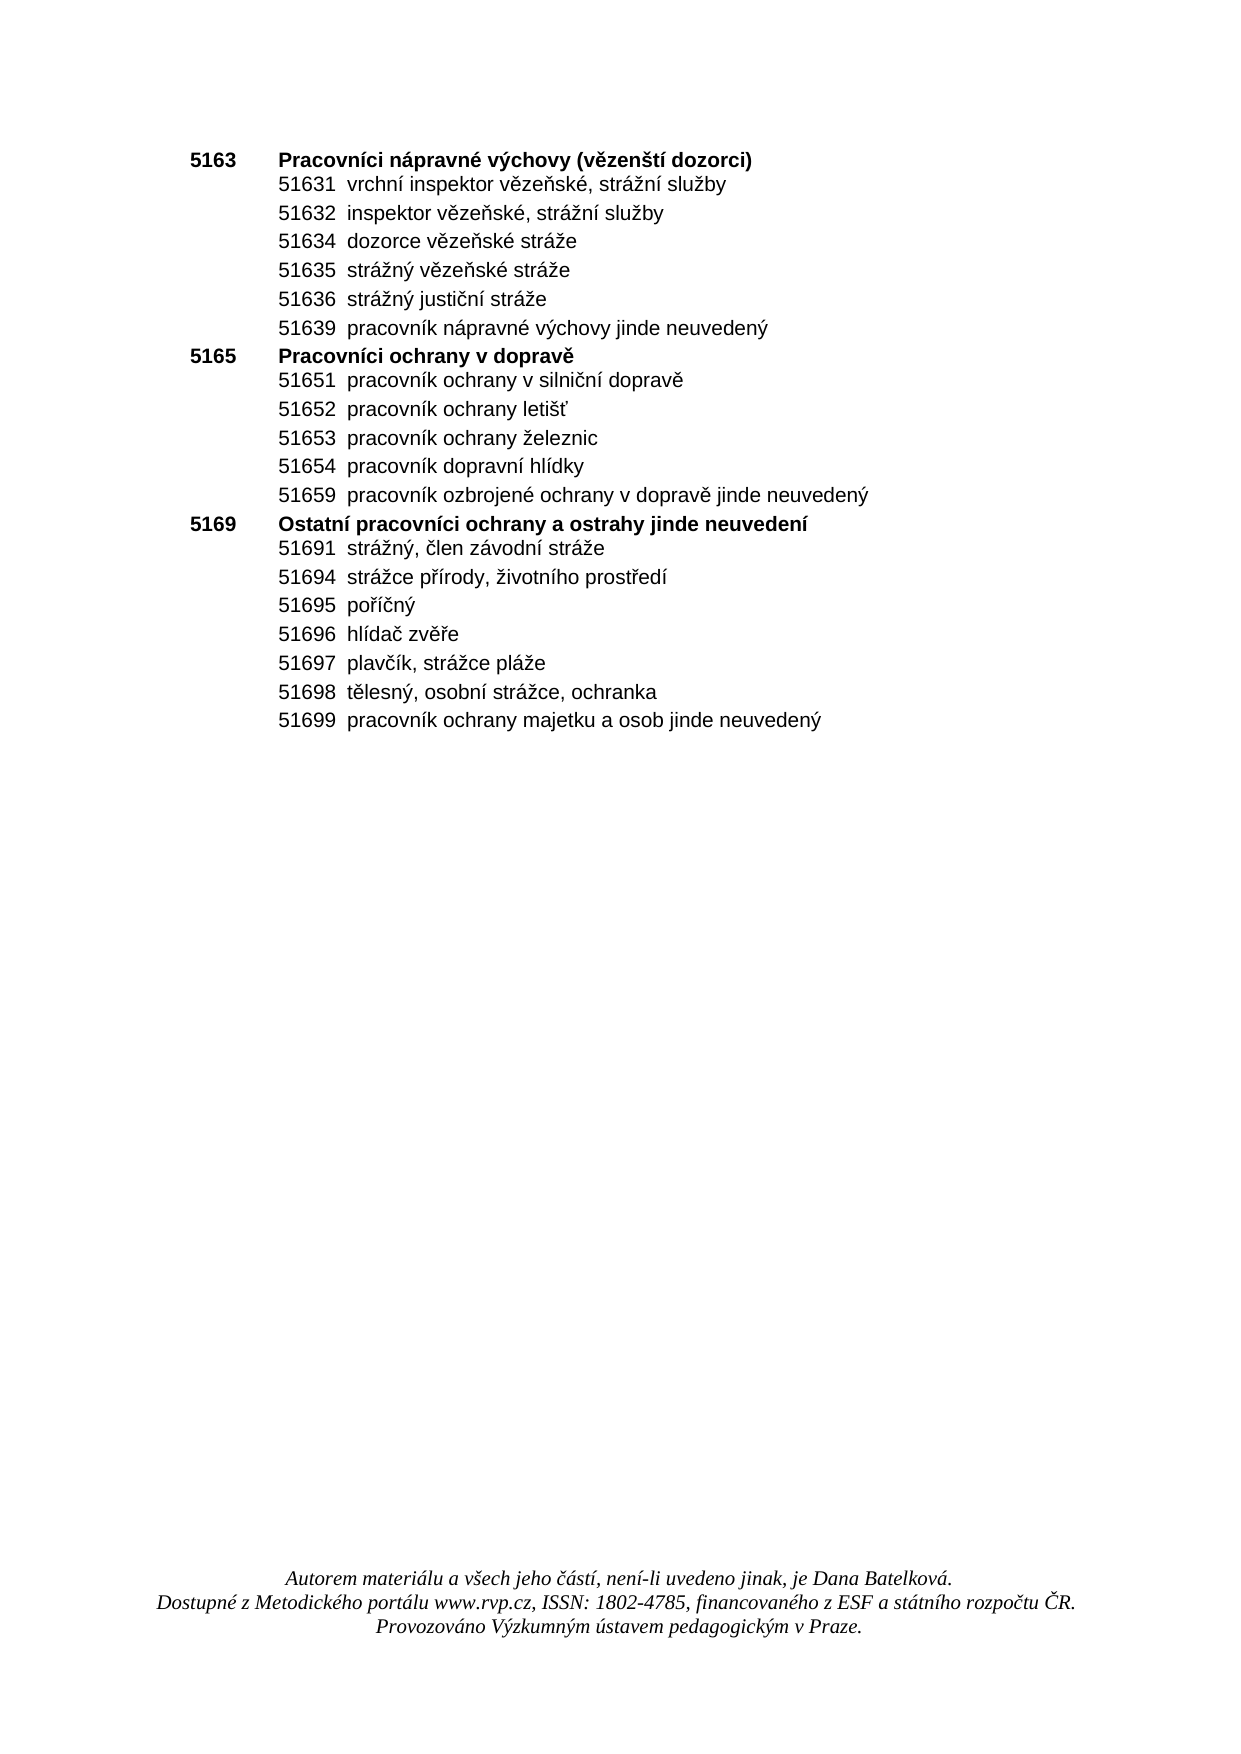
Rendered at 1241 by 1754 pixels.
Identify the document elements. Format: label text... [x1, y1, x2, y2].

table_cell plavčík, strážce pláže [347, 651, 1093, 679]
table_cell 51653 [278, 426, 347, 454]
table_cell poříčný [347, 593, 1093, 622]
table_cell [148, 315, 278, 344]
table_cell strážný, člen závodní stráže [347, 536, 1093, 564]
table_cell inspektor vězeňské, strážní služby [347, 200, 1093, 229]
table_cell [148, 454, 278, 483]
table_cell 51696 [278, 622, 347, 651]
table_cell pracovník ochrany železnic [347, 426, 1093, 454]
table_cell [148, 426, 278, 454]
table_cell hlídač zvěře [347, 622, 1093, 651]
table_cell [148, 565, 278, 593]
table_cell 51698 [278, 680, 347, 708]
table_cell tělesný, osobní strážce, ochranka [347, 680, 1093, 708]
table_cell 51699 [278, 708, 347, 737]
table_cell [148, 258, 278, 287]
table_cell [148, 536, 278, 564]
table_cell strážný vězeňské stráže [347, 258, 1093, 287]
table_cell [148, 229, 278, 258]
table_cell [148, 368, 278, 397]
table_cell [148, 397, 278, 426]
table_cell 51634 [278, 229, 347, 258]
table_cell Ostatní pracovníci ochrany a ostrahy jinde neuvedení [278, 512, 1093, 536]
table_cell pracovník ochrany majetku a osob jinde neuvedený [347, 708, 1093, 737]
table_cell pracovník ozbrojené ochrany v dopravě jinde neuvedený [347, 483, 1093, 512]
table_cell 51652 [278, 397, 347, 426]
table_cell [148, 172, 278, 200]
table_cell strážce přírody, životního prostředí [347, 565, 1093, 593]
table_cell strážný justiční stráže [347, 287, 1093, 315]
table_cell [148, 593, 278, 622]
table_cell [148, 651, 278, 679]
table_cell 51631 [278, 172, 347, 200]
table_cell 51636 [278, 287, 347, 315]
table_cell Pracovníci ochrany v dopravě [278, 344, 1093, 368]
table_cell 51651 [278, 368, 347, 397]
table_cell 5169 [148, 512, 278, 536]
table_cell 51632 [278, 200, 347, 229]
table_cell pracovník dopravní hlídky [347, 454, 1093, 483]
table_cell 51694 [278, 565, 347, 593]
table_cell 51659 [278, 483, 347, 512]
table_cell dozorce vězeňské stráže [347, 229, 1093, 258]
table_cell 51639 [278, 315, 347, 344]
table_cell [148, 483, 278, 512]
table_cell 51695 [278, 593, 347, 622]
table_cell vrchní inspektor vězeňské, strážní služby [347, 172, 1093, 200]
table_cell [148, 622, 278, 651]
table_cell pracovník ochrany v silniční dopravě [347, 368, 1093, 397]
table_cell [148, 287, 278, 315]
table_cell [148, 680, 278, 708]
table_cell 51691 [278, 536, 347, 564]
table_cell 51654 [278, 454, 347, 483]
table_cell [148, 708, 278, 737]
table_cell [148, 200, 278, 229]
table_cell Pracovníci nápravné výchovy (vězenští dozorci) [278, 148, 1093, 172]
table_cell pracovník nápravné výchovy jinde neuvedený [347, 315, 1093, 344]
table_cell 5163 [148, 148, 278, 172]
table_cell 5165 [148, 344, 278, 368]
table_cell 51635 [278, 258, 347, 287]
table_cell 51697 [278, 651, 347, 679]
table_cell pracovník ochrany letišť [347, 397, 1093, 426]
